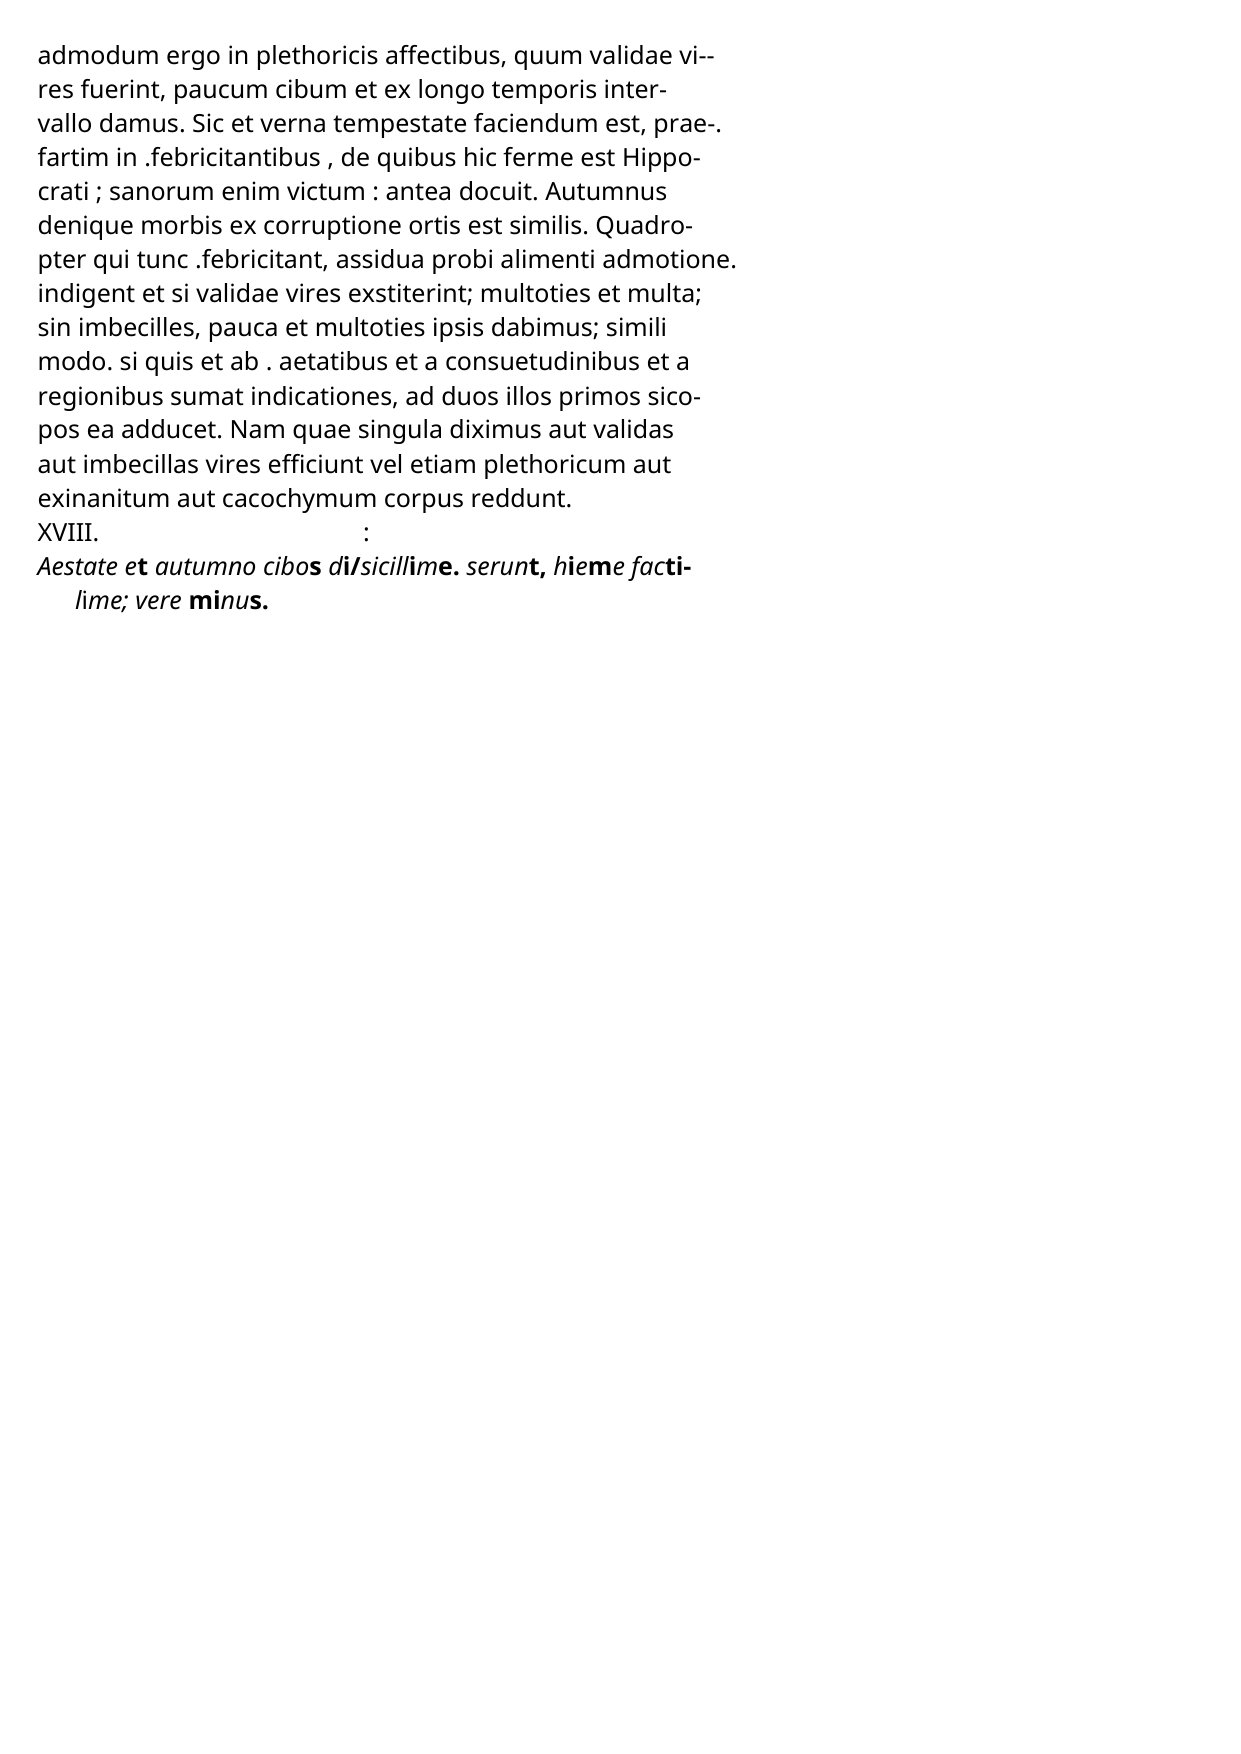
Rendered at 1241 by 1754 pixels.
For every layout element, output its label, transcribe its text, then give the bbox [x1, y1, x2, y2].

text admodum ergo in plethoricis affectibus, quum validae vi-- res fuerint, paucum cibum et ex longo temporis inter- vallo damus. Sic et verna tempestate faciendum est, prae-. fartim in .febricitantibus , de quibus hic ferme est Hippo- crati ; sanorum enim victum : antea docuit. Autumnus denique morbis ex corruptione ortis est similis. Quadro- pter qui tunc .febricitant, assidua probi alimenti admotione. indigent et si validae vires exstiterint; multoties et multa; sin imbecilles, pauca et multoties ipsis dabimus; simili modo. si quis et ab . aetatibus et a consuetudinibus et a regionibus sumat indicationes, ad duos illos primos sico- pos ea adducet. Nam quae singula diximus aut validas aut imbecillas vires efficiunt vel etiam plethoricum aut exinanitum aut cacochymum corpus reddunt. [37, 37, 1203, 514]
text Aestate et autumno cibos di/sicillime. serunt, hieme facti- lime; vere minus. [37, 548, 1203, 617]
text XVIII. : [37, 514, 1203, 548]
